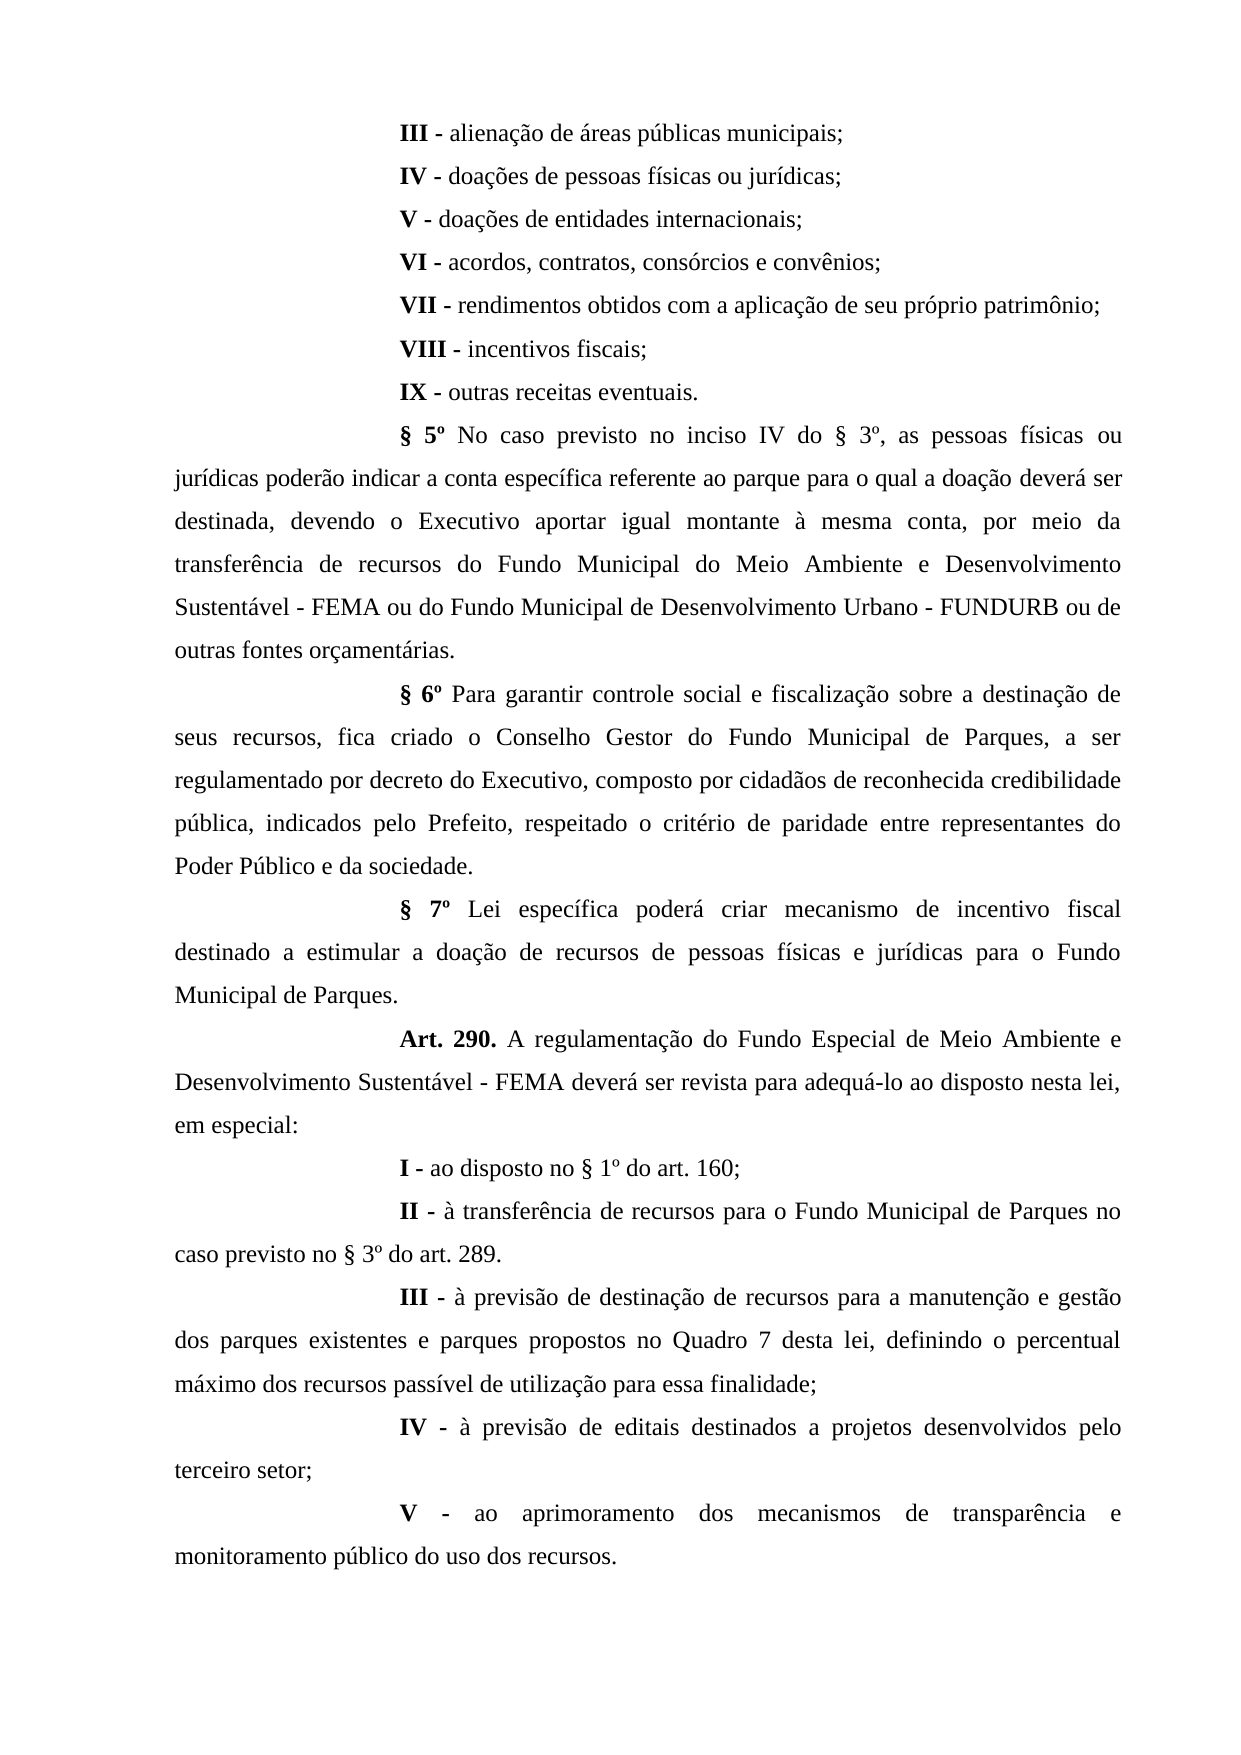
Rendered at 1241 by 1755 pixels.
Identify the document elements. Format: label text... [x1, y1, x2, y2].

text Art. 290. A regulamentação do Fundo Especial de Meio Ambiente e Desenvolvimento Sustentável - FEMA deverá ser revista para adequá-lo ao disposto nesta lei, em especial: [174, 1024, 1122, 1139]
text I - ao disposto no § 1º do art. 160; [174, 1153, 1122, 1182]
text IX - outras receitas eventuais. [174, 377, 1122, 406]
text VII - rendimentos obtidos com a aplicação de seu próprio patrimônio; [174, 291, 1122, 319]
text II - à transferência de recursos para o Fundo Municipal de Parques no caso previsto no § 3º do art. 289. [174, 1196, 1122, 1268]
text V - ao aprimoramento dos mecanismos de transparência e monitoramento público do uso dos recursos. [174, 1498, 1122, 1570]
text IV - doações de pessoas físicas ou jurídicas; [174, 161, 1122, 190]
text VIII - incentivos fiscais; [174, 334, 1122, 362]
text III - à previsão de destinação de recursos para a manutenção e gestão dos parques existentes e parques propostos no Quadro 7 desta lei, definindo o percentual máximo dos recursos passível de utilização para essa finalidade; [174, 1282, 1122, 1397]
text § 7º Lei específica poderá criar mecanismo de incentivo fiscal destinado a estimular a doação de recursos de pessoas físicas e jurídicas para o Fundo Municipal de Parques. [174, 894, 1122, 1009]
text § 5º No caso previsto no inciso IV do § 3º, as pessoas físicas ou jurídicas poderão indicar a conta específica referente ao parque para o qual a doação deverá ser destinada, devendo o Executivo aportar igual montante à mesma conta, por meio da transferência de recursos do Fundo Municipal do Meio Ambiente e Desenvolvimento Sustentável - FEMA ou do Fundo Municipal de Desenvolvimento Urbano - FUNDURB ou de outras fontes orçamentárias. [174, 420, 1122, 664]
text V - doações de entidades internacionais; [174, 204, 1122, 233]
text IV - à previsão de editais destinados a projetos desenvolvidos pelo terceiro setor; [174, 1412, 1122, 1484]
text § 6º Para garantir controle social e fiscalização sobre a destinação de seus recursos, fica criado o Conselho Gestor do Fundo Municipal de Parques, a ser regulamentado por decreto do Executivo, composto por cidadãos de reconhecida credibilidade pública, indicados pelo Prefeito, respeitado o critério de paridade entre representantes do Poder Público e da sociedade. [174, 679, 1122, 880]
text VI - acordos, contratos, consórcios e convênios; [174, 247, 1122, 276]
text III - alienação de áreas públicas municipais; [174, 118, 1122, 147]
